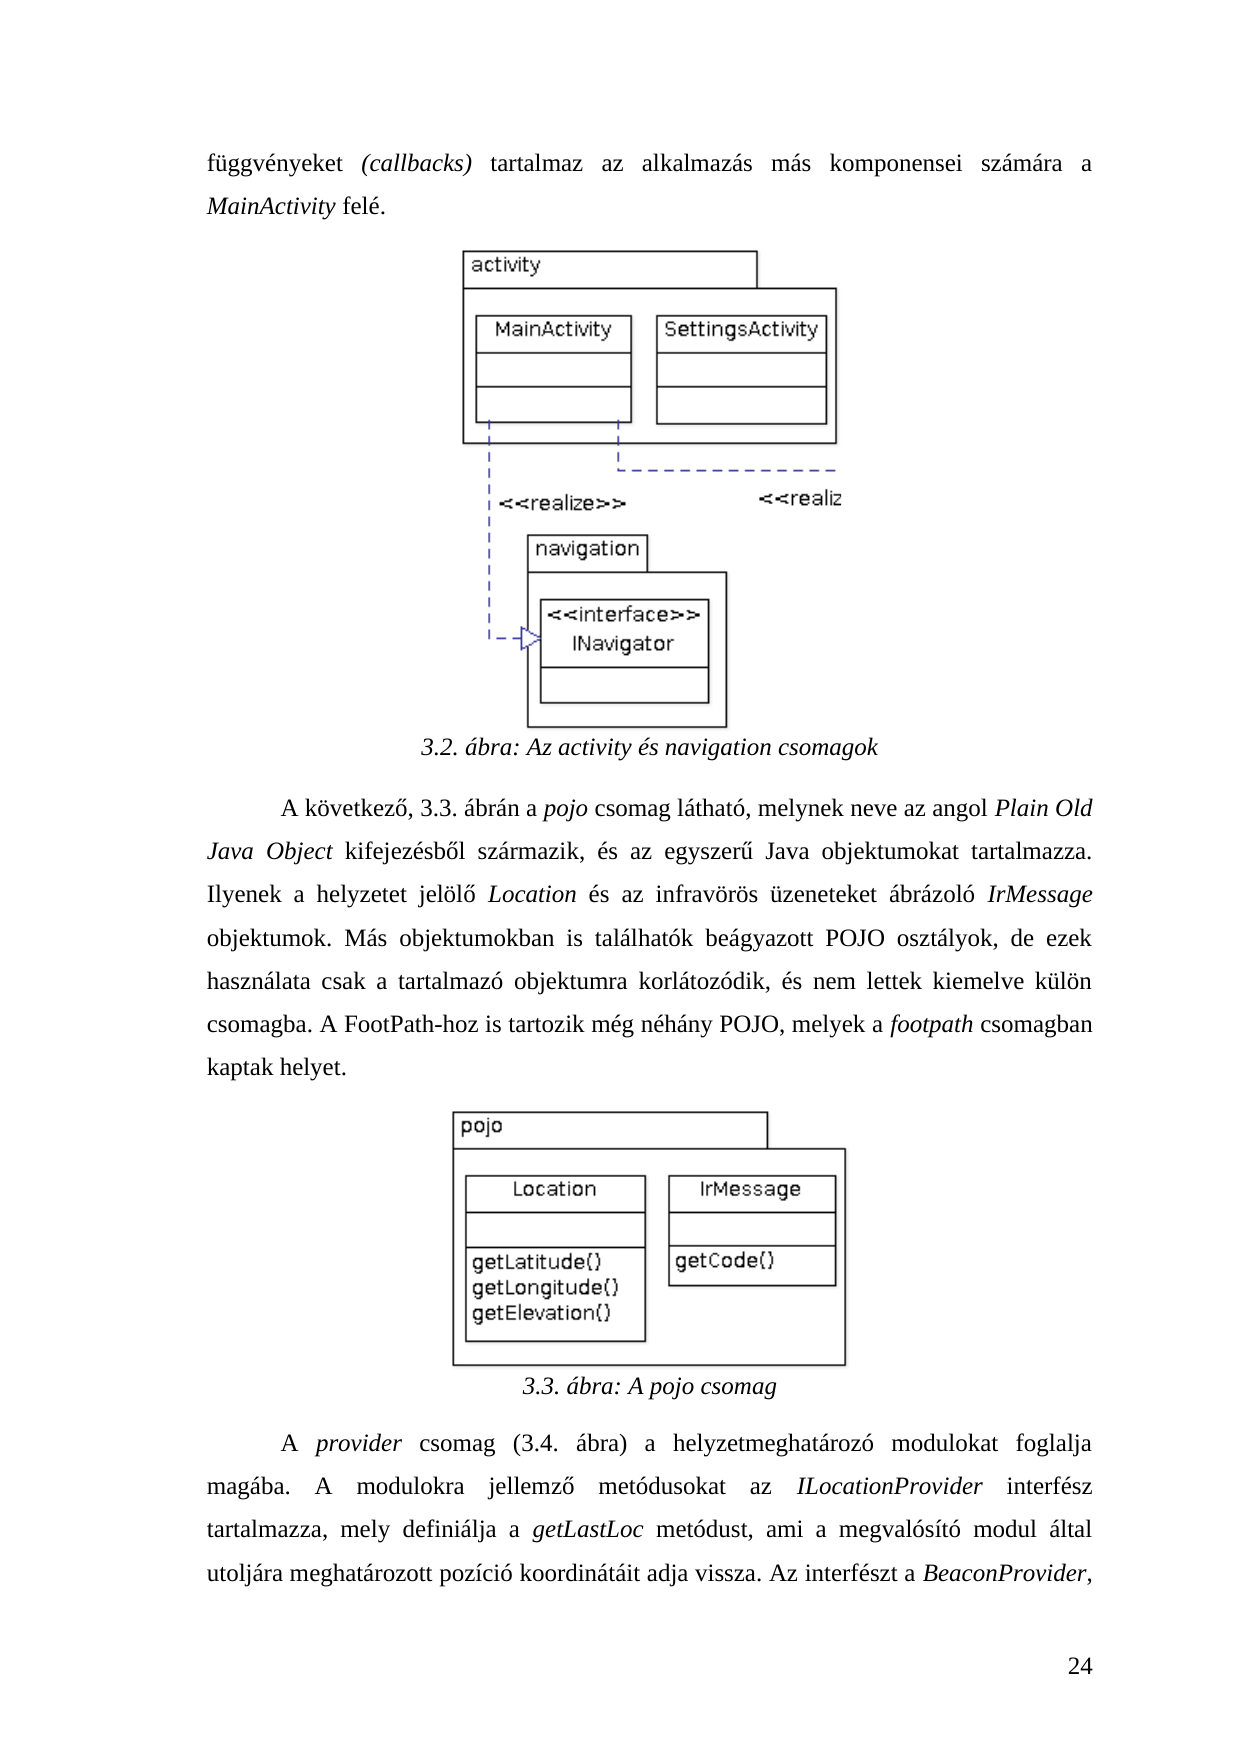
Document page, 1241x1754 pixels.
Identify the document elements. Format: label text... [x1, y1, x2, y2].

table_header [207, 733, 1093, 764]
picture [448, 1107, 851, 1371]
table_header [207, 765, 1093, 793]
text A következő, 3.3. ábrán a pojo csomag látható, melynek neve az angol Plain Old Java Object kifejezésből származik, és az egyszerű Java objektumokat tartalmazza. Ilyenek a helyzetet jelölő Location és az infravörös üzeneteket ábrázoló IrMessage objektumok. Más objektumokban is találhatók beágyazott POJO osztályok, de ezek használata csak a tartalmazó objektumra korlátozódik, és nem lettek kiemelve külön csomagba. A FootPath-hoz is tartozik még néhány POJO, melyek a footpath csomagban kaptak helyet. [207, 793, 1093, 1081]
table_header [207, 1400, 1093, 1428]
table_header [207, 1095, 1093, 1399]
picture [458, 246, 842, 733]
table_header [207, 234, 1093, 732]
text függvényeket (callbacks) tartalmaz az alkalmazás más komponensei számára a MainActivity felé. [207, 148, 1093, 219]
text A provider csomag (3.4. ábra) a helyzetmeghatározó modulokat foglalja magába. A modulokra jellemző metódusokat az ILocationProvider interfész tartalmazza, mely definiálja a getLastLoc metódust, ami a megvalósító modul által utoljára meghatározott pozíció koordinátáit adja vissza. Az interfészt a BeaconProvider, [207, 1428, 1093, 1586]
